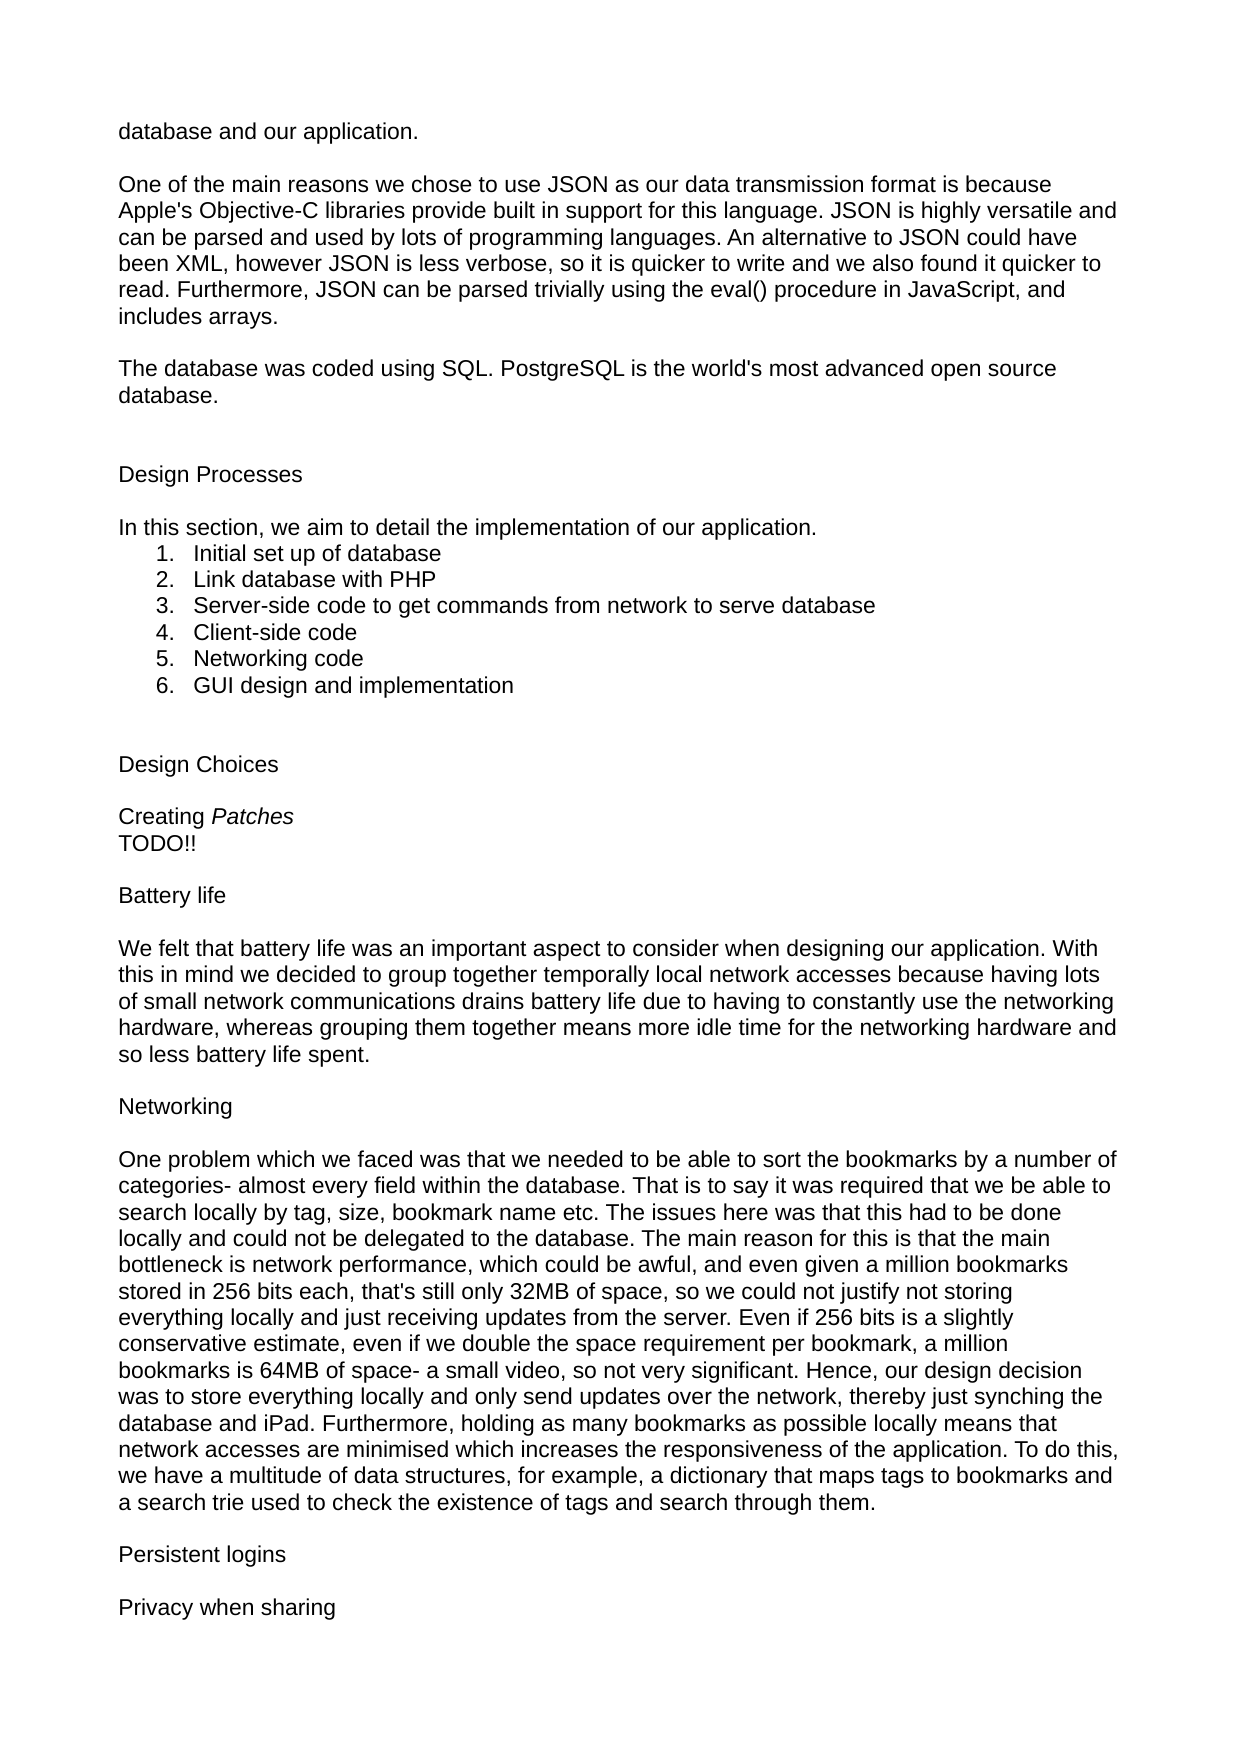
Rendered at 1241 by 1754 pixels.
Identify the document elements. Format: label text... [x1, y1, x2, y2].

text We felt that battery life was an important aspect to consider when designing our application. With this in mind we decided to group together temporally local network accesses because having lots of small network communications drains battery life due to having to constantly use the networking hardware, whereas grouping them together means more idle time for the networking hardware and so less battery life spent. [118, 935, 1122, 1067]
list Networking code [156, 645, 1122, 672]
text Privacy when sharing [118, 1594, 1122, 1620]
list Link database with PHP [156, 566, 1122, 592]
text One problem which we faced was that we needed to be able to sort the bookmarks by a number of categories- almost every field within the database. That is to say it was required that we be able to search locally by tag, size, bookmark name etc. The issues here was that this had to be done locally and could not be delegated to the database. The main reason for this is that the main bottleneck is network performance, which could be awful, and even given a million bookmarks stored in 256 bits each, that's still only 32MB of space, so we could not justify not storing everything locally and just receiving updates from the server. Even if 256 bits is a slightly conservative estimate, even if we double the space requirement per bookmark, a million bookmarks is 64MB of space- a small video, so not very significant. Hence, our design decision was to store everything locally and only send updates over the network, thereby just synching the database and iPad. Furthermore, holding as many bookmarks as possible locally means that network accesses are minimised which increases the responsiveness of the application. To do this, we have a multitude of data structures, for example, a dictionary that maps tags to bookmarks and a search trie used to check the existence of tags and search through them. [118, 1146, 1122, 1515]
text Battery life [118, 882, 1122, 909]
text TODO!! [118, 830, 1122, 856]
list GUI design and implementation [156, 672, 1122, 698]
text The database was coded using SQL. PostgreSQL is the world's most advanced open source database. [118, 355, 1122, 408]
text Design Choices [118, 751, 1122, 777]
text Persistent logins [118, 1541, 1122, 1568]
text Creating Patches [118, 803, 1122, 830]
text Networking [118, 1093, 1122, 1119]
text In this section, we aim to detail the implementation of our application. [118, 513, 1122, 540]
text database and our application. [118, 118, 1122, 144]
list Client-side code [156, 619, 1122, 645]
text Design Processes [118, 461, 1122, 487]
text One of the main reasons we chose to use JSON as our data transmission format is because Apple's Objective-C libraries provide built in support for this language. JSON is highly versatile and can be parsed and used by lots of programming languages. An alternative to JSON could have been XML, however JSON is less verbose, so it is quicker to write and we also found it quicker to read. Furthermore, JSON can be parsed trivially using the eval() procedure in JavaScript, and includes arrays. [118, 171, 1122, 329]
list Server-side code to get commands from network to serve database [156, 592, 1122, 619]
list Initial set up of database [156, 540, 1122, 566]
